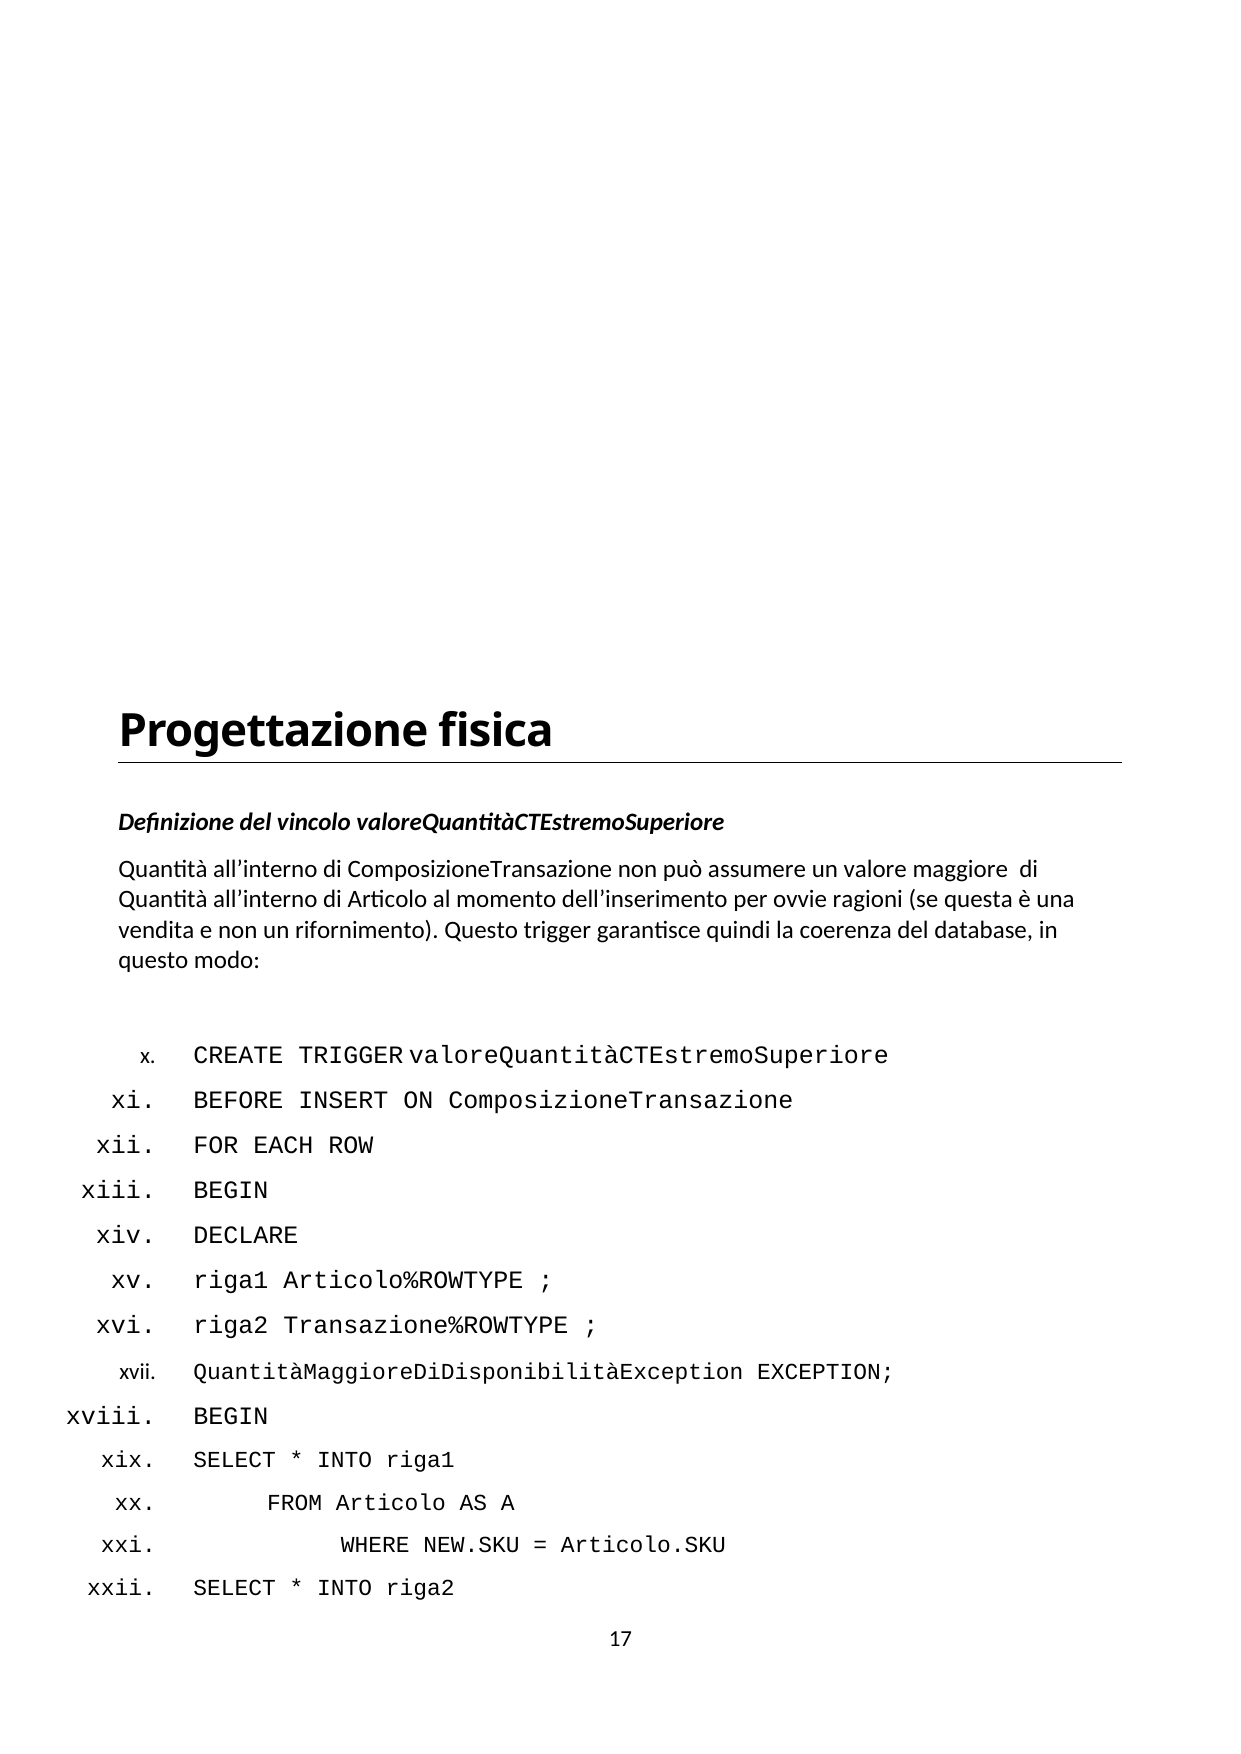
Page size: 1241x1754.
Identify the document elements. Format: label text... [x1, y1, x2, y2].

list DECLARE [156, 1222, 1122, 1251]
list SELECT * INTO riga2 [156, 1576, 1122, 1602]
list riga2 Transazione%ROWTYPE ; [156, 1312, 1122, 1341]
list BEGIN [156, 1177, 1122, 1206]
list BEFORE INSERT ON ComposizioneTransazione [156, 1087, 1122, 1116]
list BEGIN [156, 1403, 1122, 1432]
list QuantitàMaggioreDiDisponibilitàException EXCEPTION; [156, 1357, 1122, 1387]
text Definizione del vincolo valoreQuantitàCTEstremoSuperiore [118, 806, 1122, 836]
list riga1 Articolo%ROWTYPE ; [156, 1267, 1122, 1296]
list SELECT * INTO riga1 [156, 1448, 1122, 1474]
title Progettazione fisica [118, 698, 1122, 762]
list CREATE TRIGGER valoreQuantitàCTEstremoSuperiore [156, 1039, 1122, 1071]
list FOR EACH ROW [156, 1132, 1122, 1161]
list FROM Articolo AS A [156, 1491, 1122, 1517]
list WHERE NEW.SKU = Articolo.SKU [156, 1533, 1122, 1559]
text Quantità all’interno di ComposizioneTransazione non può assumere un valore maggiore di Quantità all’interno di Articolo al momento dell’inserimento per ovvie ragioni (se questa è una vendita e non un rifornimento). Questo trigger garantisce quindi la coerenza del database, in questo modo: [118, 853, 1122, 975]
